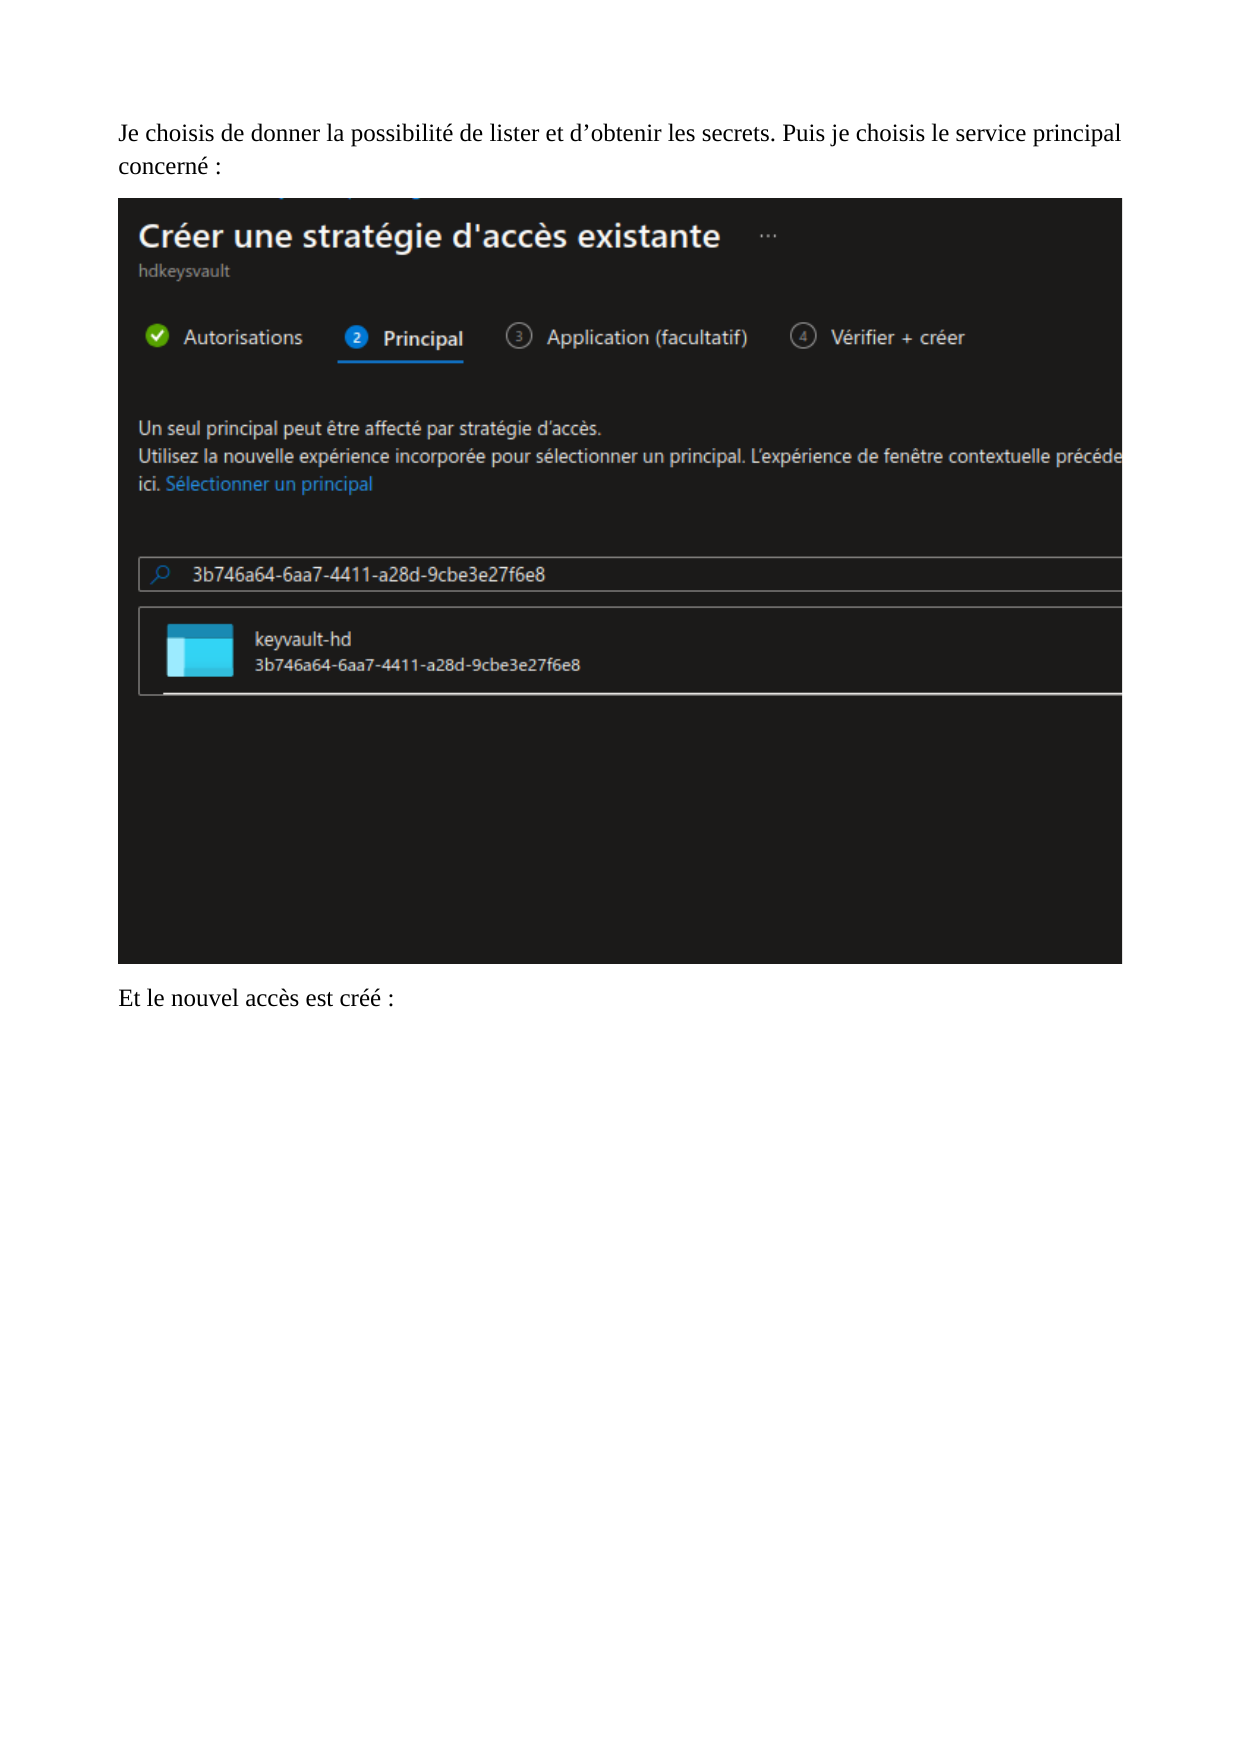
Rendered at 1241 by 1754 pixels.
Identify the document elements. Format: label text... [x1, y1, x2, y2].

text Je choisis de donner la possibilité de lister et d’obtenir les secrets. Puis je choisis le service principal concerné : [118, 118, 1122, 180]
picture [118, 198, 1123, 964]
text Et le nouvel accès est créé : [118, 983, 1122, 1012]
